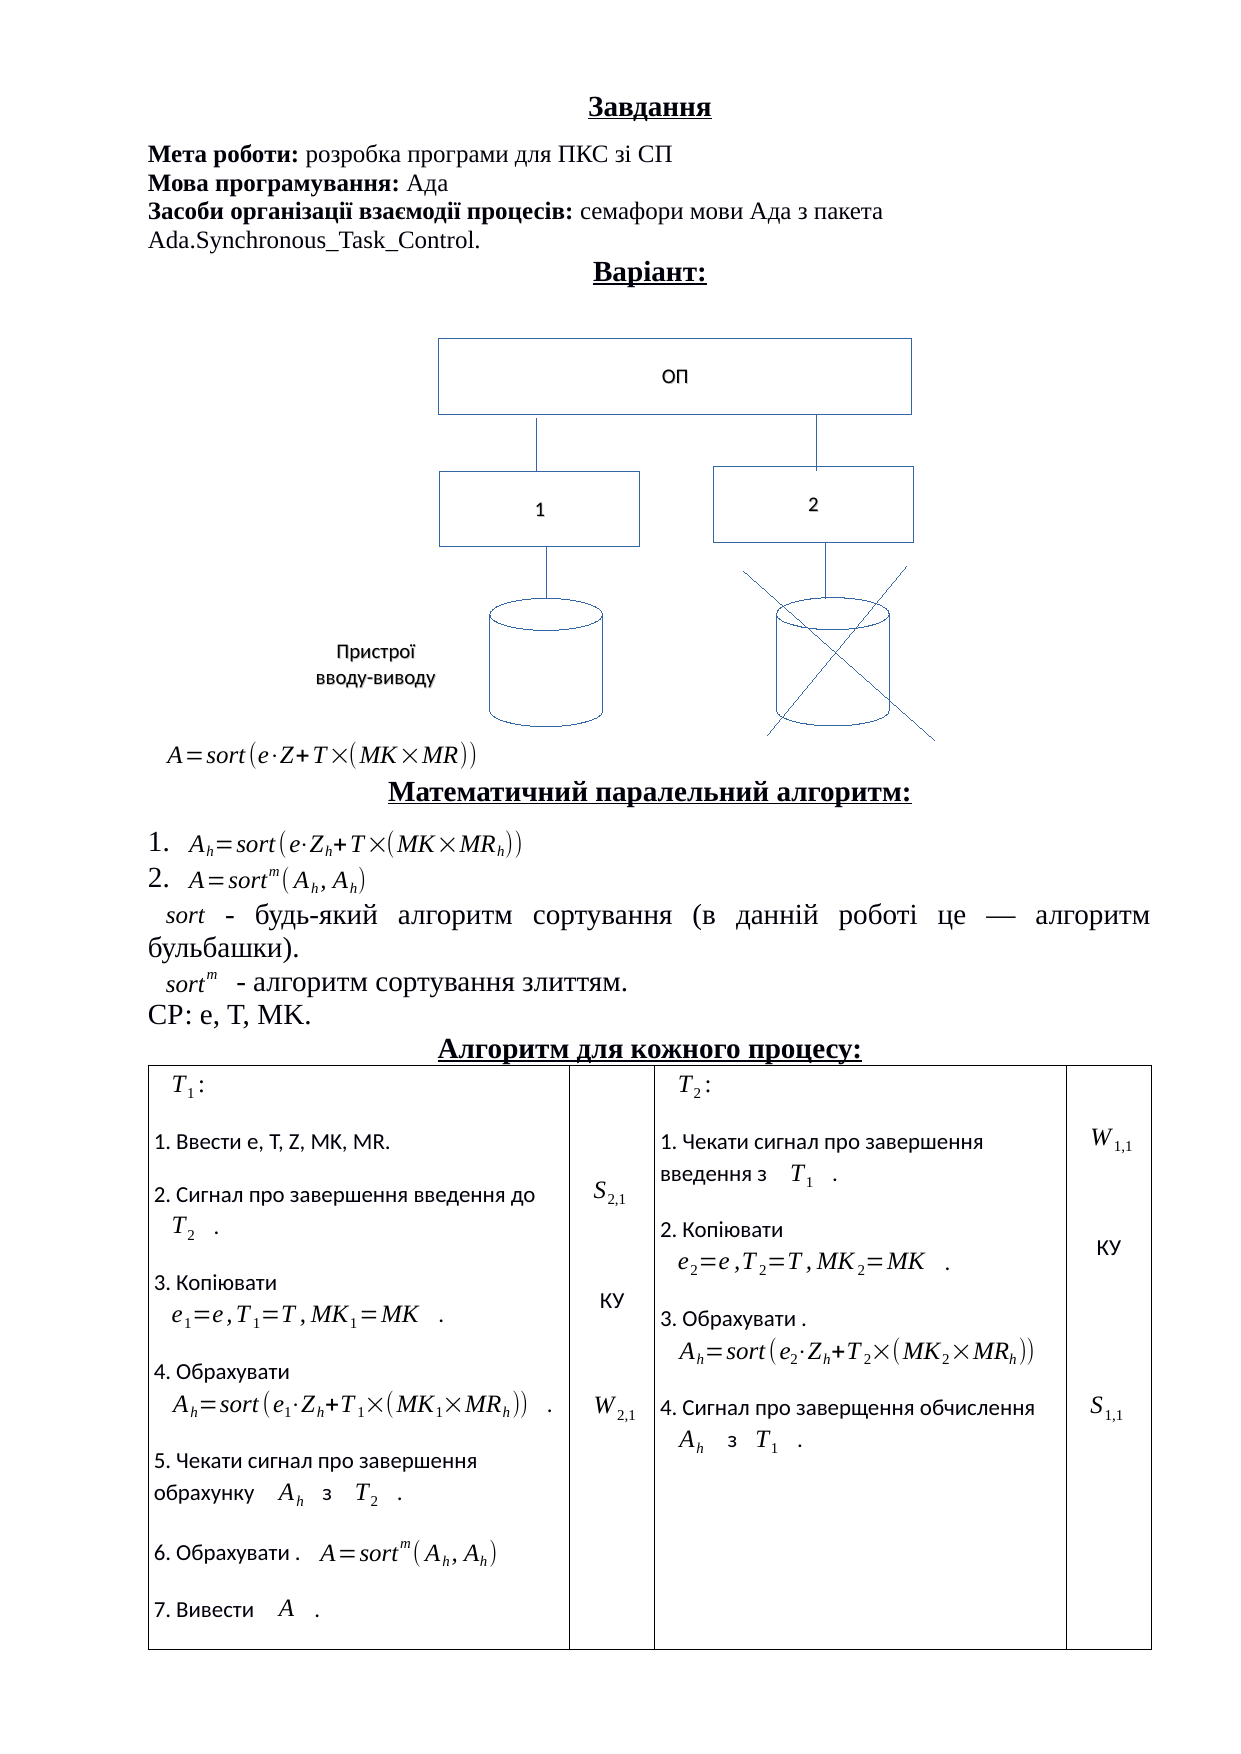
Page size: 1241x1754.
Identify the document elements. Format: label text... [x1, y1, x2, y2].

text СР: e, T, MK. [148, 997, 1152, 1031]
text Засоби організації взаємодії процесів: семафори мови Ада з пакета [148, 196, 1152, 225]
text - будь-який алгоритм сортування (в данній роботі це — алгоритм бульбашки). [148, 897, 1152, 964]
text Мета роботи: розробка програми для ПКС зі СП [148, 139, 1152, 168]
text Завдання [148, 89, 1152, 122]
text Варіант: [148, 254, 1152, 287]
text Алгоритм для кожного процесу: [148, 1031, 1152, 1064]
text Ada.Synchronous_Task_Control. [148, 225, 1152, 254]
text 2. [148, 861, 1152, 897]
table_header КУ [1067, 1066, 1151, 1649]
text 1. [148, 824, 1152, 861]
text Мова програмування: Ада [148, 168, 1152, 196]
text Математичний паралельний алгоритм: [148, 774, 1152, 807]
table_header КУ [570, 1066, 654, 1649]
text - алгоритм сортування злиттям. [148, 964, 1152, 997]
table_header 1. Чекати сигнал про завершення введення з . 2. Копіювати . 3. Обрахувати . 4. Сигнал про заверщення обчислення з. [655, 1066, 1066, 1649]
table_header 1. Ввести e, T, Z, MK, MR. 2. Сигнал про завершення введення до . 3. Копіювати . 4. Обрахувати . 5. Чекати сигнал про завершення обрахунку з . 6. Обрахувати . 7. Вивести . [149, 1066, 569, 1649]
